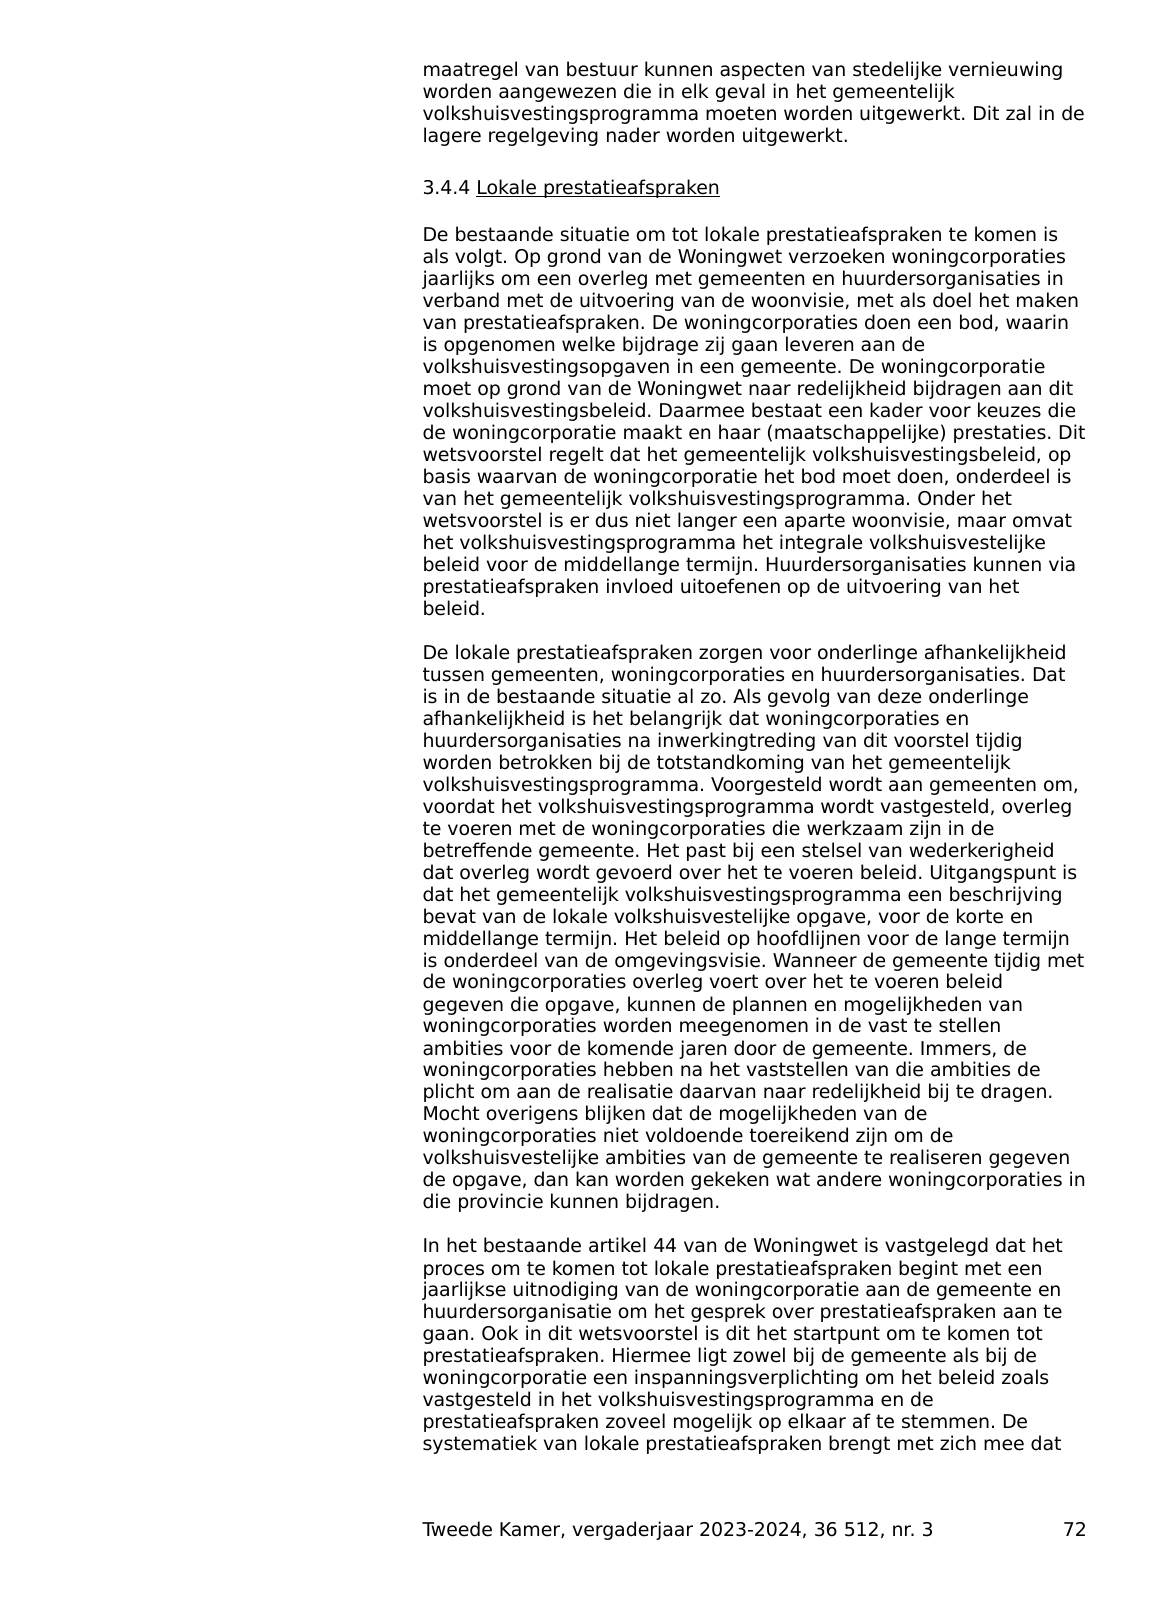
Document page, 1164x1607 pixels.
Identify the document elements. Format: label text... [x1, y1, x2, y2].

subtitle 3.4.4 Lokale prestatieafspraken [422, 177, 1087, 199]
text De lokale prestatieafspraken zorgen voor onderlinge afhankelijkheid tussen gemeenten, woningcorporaties en huurdersorganisaties. Dat is in de bestaande situatie al zo. Als gevolg van deze onderlinge afhankelijkheid is het belangrijk dat woningcorporaties en huurdersorganisaties na inwerkingtreding van dit voorstel tijdig worden betrokken bij de totstandkoming van het gemeentelijk volkshuisvestingsprogramma. Voorgesteld wordt aan gemeenten om, voordat het volkshuisvestingsprogramma wordt vastgesteld, overleg te voeren met de woningcorporaties die werkzaam zijn in de betreffende gemeente. Het past bij een stelsel van wederkerigheid dat overleg wordt gevoerd over het te voeren beleid. Uitgangspunt is dat het gemeentelijk volkshuisvestingsprogramma een beschrijving bevat van de lokale volkshuisvestelijke opgave, voor de korte en middellange termijn. Het beleid op hoofdlijnen voor de lange termijn is onderdeel van de omgevingsvisie. Wanneer de gemeente tijdig met de woningcorporaties overleg voert over het te voeren beleid gegeven die opgave, kunnen de plannen en mogelijkheden van woningcorporaties worden meegenomen in de vast te stellen ambities voor de komende jaren door de gemeente. Immers, de woningcorporaties hebben na het vaststellen van die ambities de plicht om aan de realisatie daarvan naar redelijkheid bij te dragen. Mocht overigens blijken dat de mogelijkheden van de woningcorporaties niet voldoende toereikend zijn om de volkshuisvestelijke ambities van de gemeente te realiseren gegeven de opgave, dan kan worden gekeken wat andere woningcorporaties in die provincie kunnen bijdragen. [422, 642, 1087, 1213]
text In het bestaande artikel 44 van de Woningwet is vastgelegd dat het proces om te komen tot lokale prestatieafspraken begint met een jaarlijkse uitnodiging van de woningcorporatie aan de gemeente en huurdersorganisatie om het gesprek over prestatieafspraken aan te gaan. Ook in dit wetsvoorstel is dit het startpunt om te komen tot prestatieafspraken. Hiermee ligt zowel bij de gemeente als bij de woningcorporatie een inspanningsverplichting om het beleid zoals vastgesteld in het volkshuisvestingsprogramma en de prestatieafspraken zoveel mogelijk op elkaar af te stemmen. De systematiek van lokale prestatieafspraken brengt met zich mee dat [422, 1235, 1087, 1455]
text maatregel van bestuur kunnen aspecten van stedelijke vernieuwing worden aangewezen die in elk geval in het gemeentelijk volkshuisvestingsprogramma moeten worden uitgewerkt. Dit zal in de lagere regelgeving nader worden uitgewerkt. [422, 59, 1087, 147]
text De bestaande situatie om tot lokale prestatieafspraken te komen is als volgt. Op grond van de Woningwet verzoeken woningcorporaties jaarlijks om een overleg met gemeenten en huurdersorganisaties in verband met de uitvoering van de woonvisie, met als doel het maken van prestatieafspraken. De woningcorporaties doen een bod, waarin is opgenomen welke bijdrage zij gaan leveren aan de volkshuisvestingsopgaven in een gemeente. De woningcorporatie moet op grond van de Woningwet naar redelijkheid bijdragen aan dit volkshuisvestingsbeleid. Daarmee bestaat een kader voor keuzes die de woningcorporatie maakt en haar (maatschappelijke) prestaties. Dit wetsvoorstel regelt dat het gemeentelijk volkshuisvestingsbeleid, op basis waarvan de woningcorporatie het bod moet doen, onderdeel is van het gemeentelijk volkshuisvestingsprogramma. Onder het wetsvoorstel is er dus niet langer een aparte woonvisie, maar omvat het volkshuisvestingsprogramma het integrale volkshuisvestelijke beleid voor de middellange termijn. Huurdersorganisaties kunnen via prestatieafspraken invloed uitoefenen op de uitvoering van het beleid. [422, 224, 1087, 619]
